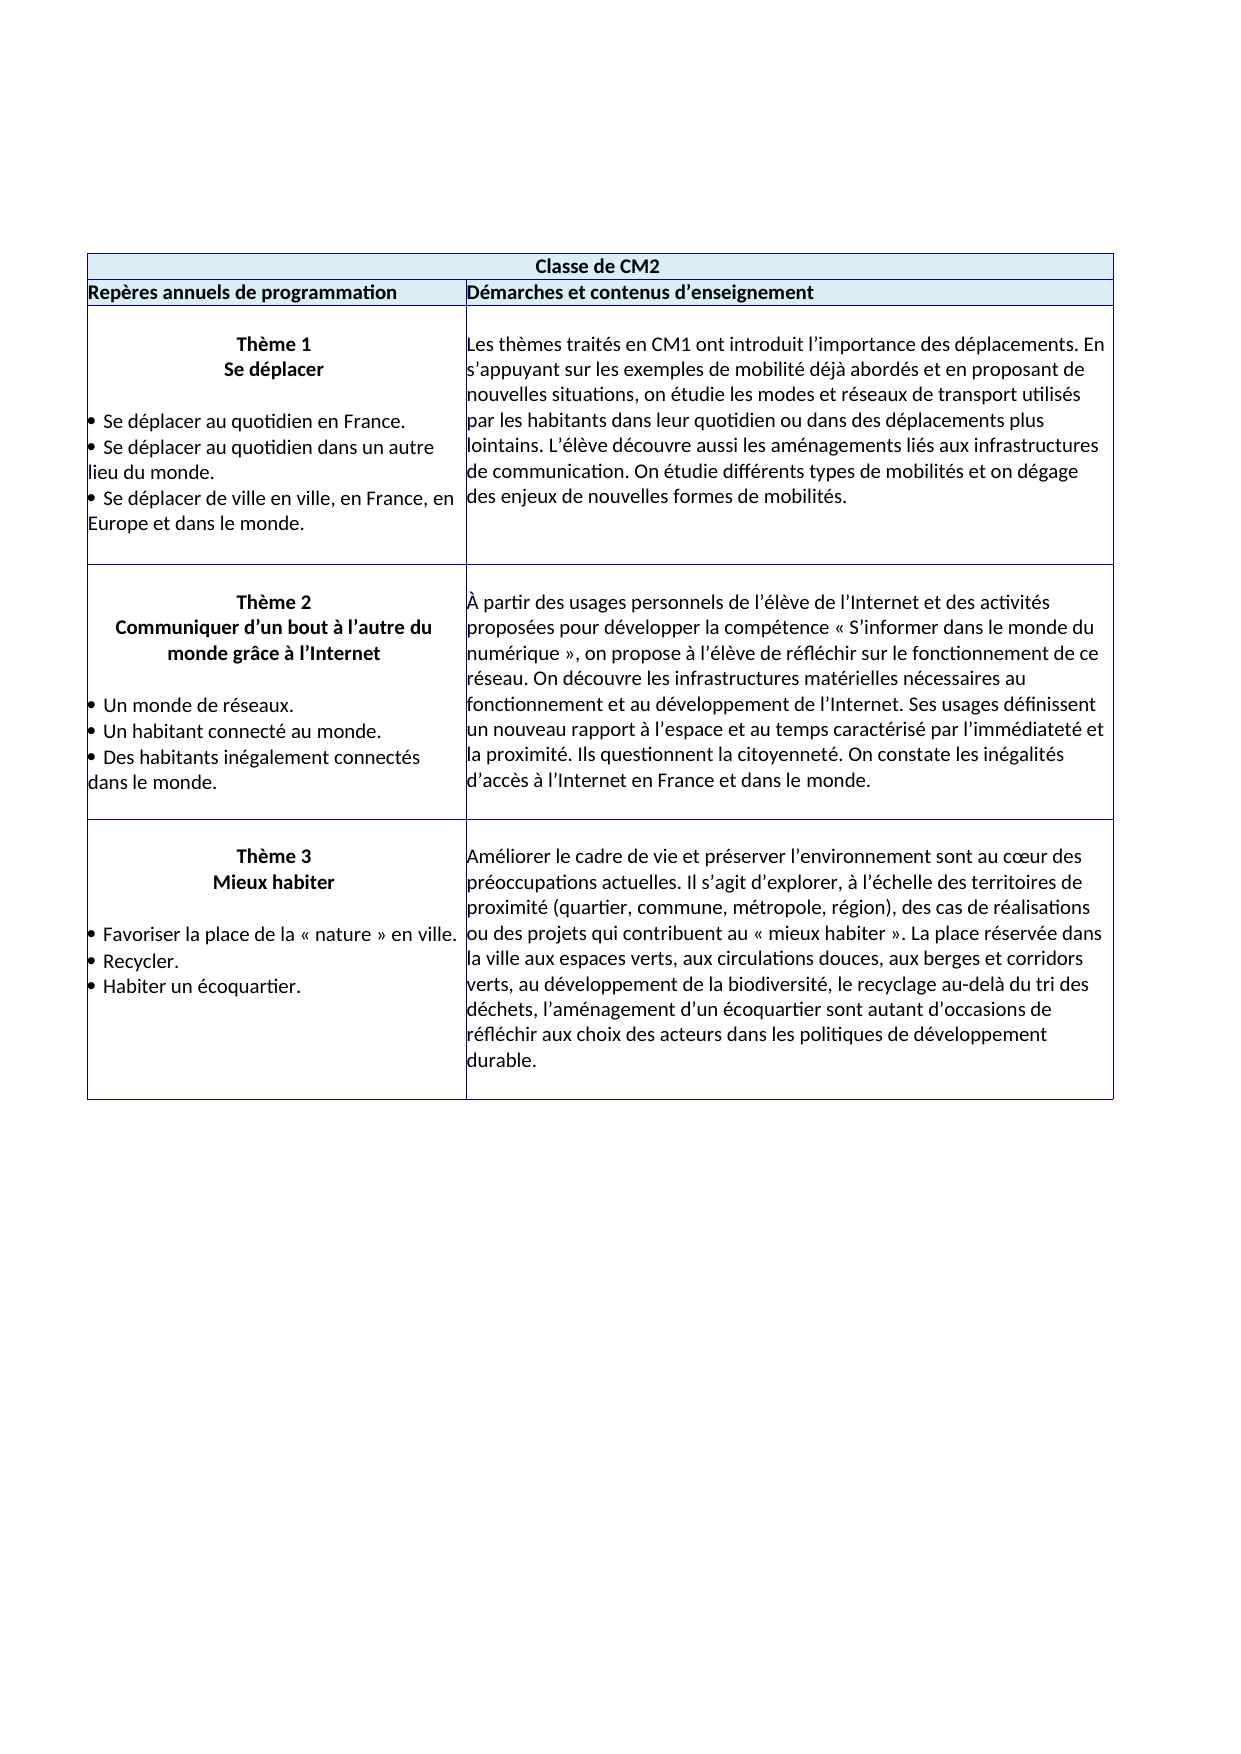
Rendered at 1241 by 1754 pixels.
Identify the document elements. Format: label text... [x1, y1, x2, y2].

table_cell Les thèmes traités en CM1 ont introduit l’importance des déplacements. En s’appuyant sur les exemples de mobilité déjà abordés et en proposant de nouvelles situations, on étudie les modes et réseaux de transport utilisés par les habitants dans leur quotidien ou dans des déplacements plus lointains. L’élève découvre aussi les aménagements liés aux infrastructures de communication. On étudie différents types de mobilités et on dégage des enjeux de nouvelles formes de mobilités. [467, 306, 1113, 563]
table_cell Repères annuels de programmation [88, 280, 466, 305]
table_cell Thème 2 Communiquer d’un bout à l’autre du monde grâce à l’Internet Un monde de réseaux. Un habitant connecté au monde. Des habitants inégalement connectés dans le monde. [88, 565, 466, 818]
table_header Classe de CM2 [88, 254, 1113, 279]
table_cell Améliorer le cadre de vie et préserver l’environnement sont au cœur des préoccupations actuelles. Il s’agit d’explorer, à l’échelle des territoires de proximité (quartier, commune, métropole, région), des cas de réalisations ou des projets qui contribuent au « mieux habiter ». La place réservée dans la ville aux espaces verts, aux circulations douces, aux berges et corridors verts, au développement de la biodiversité, le recyclage au-delà du tri des déchets, l’aménagement d’un écoquartier sont autant d’occasions de réfléchir aux choix des acteurs dans les politiques de développement durable. [467, 820, 1113, 1099]
table_cell Démarches et contenus d’enseignement [467, 280, 1113, 305]
table_cell Thème 3 Mieux habiter Favoriser la place de la « nature » en ville. Recycler. Habiter un écoquartier. [88, 820, 466, 1099]
table_cell Thème 1 Se déplacer Se déplacer au quotidien en France. Se déplacer au quotidien dans un autre lieu du monde. Se déplacer de ville en ville, en France, en Europe et dans le monde. [88, 306, 466, 563]
table_cell À partir des usages personnels de l’élève de l’Internet et des activités proposées pour développer la compétence « S’informer dans le monde du numérique », on propose à l’élève de réfléchir sur le fonctionnement de ce réseau. On découvre les infrastructures matérielles nécessaires au fonctionnement et au développement de l’Internet. Ses usages définissent un nouveau rapport à l’espace et au temps caractérisé par l’immédiateté et la proximité. Ils questionnent la citoyenneté. On constate les inégalités d’accès à l’Internet en France et dans le monde. [467, 565, 1113, 818]
